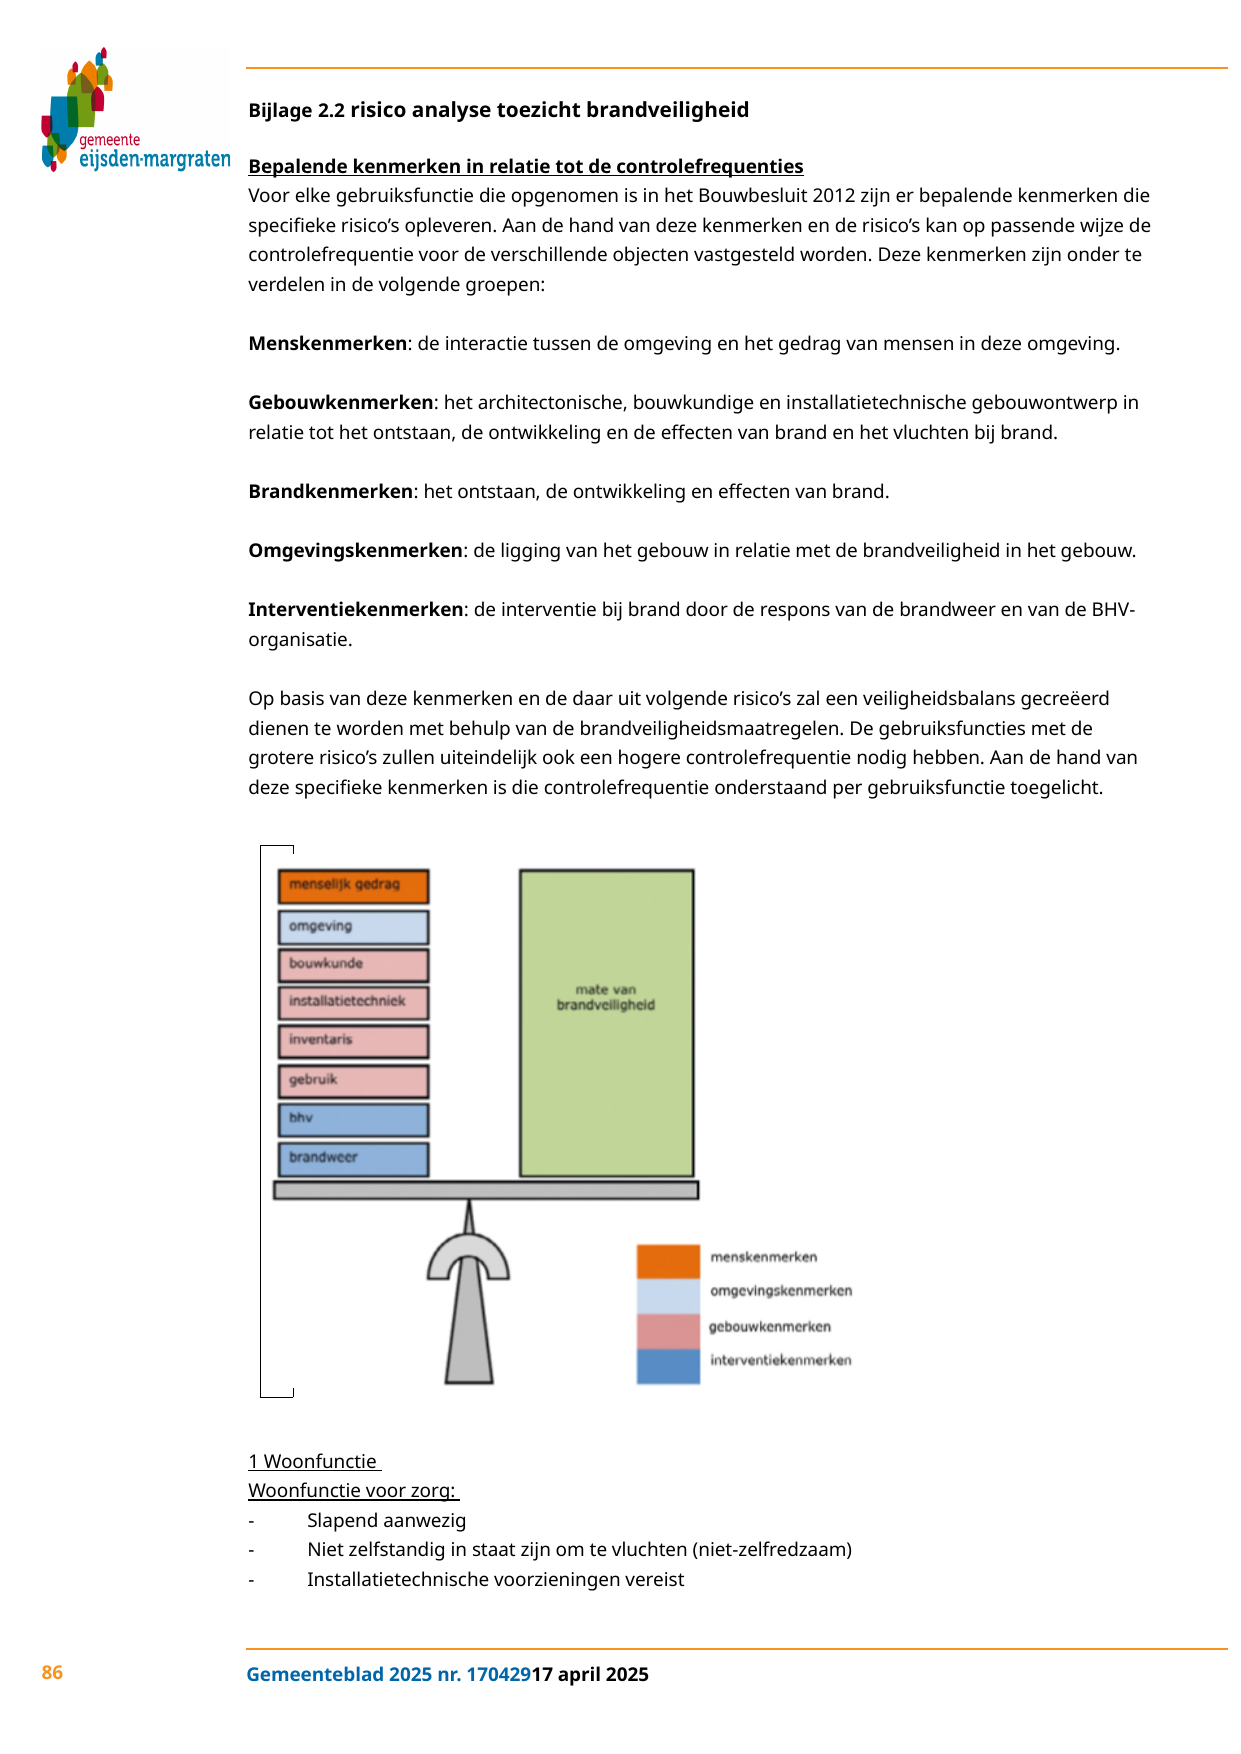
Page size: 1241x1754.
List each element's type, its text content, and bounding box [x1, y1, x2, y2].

text Op basis van deze kenmerken en de daar uit volgende risico’s zal een veiligheidsbalans gecreëerd dienen te worden met behulp van de brandveiligheidsmaatregelen. De gebruiksfuncties met de grotere risico’s zullen uiteindelijk ook een hogere controlefrequentie nodig hebben. Aan de hand van deze specifieke kenmerken is die controlefrequentie onderstaand per gebruiksfunctie toegelicht. [248, 685, 1152, 800]
list Installatietechnische voorzieningen vereist [248, 1566, 1152, 1592]
text Interventiekenmerken: de interventie bij brand door de respons van de brandweer en van de BHV-organisatie. [248, 597, 1152, 652]
text Omgevingskenmerken: de ligging van het gebouw in relatie met de brandveiligheid in het gebouw. [248, 537, 1152, 563]
text Brandkenmerken: het ontstaan, de ontwikkeling en effecten van brand. [248, 478, 1152, 504]
picture [41, 47, 231, 172]
text 1 Woonfunctie [248, 1448, 1152, 1474]
text Gebouwkenmerken: het architectonische, bouwkundige en installatietechnische gebouwontwerp in relatie tot het ontstaan, de ontwikkeling en de effecten van brand en het vluchten bij brand. [248, 389, 1152, 445]
text Woonfunctie voor zorg: [248, 1477, 1152, 1503]
list Niet zelfstandig in staat zijn om te vluchten (niet-zelfredzaam) [248, 1537, 1152, 1562]
list Slapend aanwezig [248, 1507, 1152, 1533]
text Menskenmerken: de interactie tussen de omgeving en het gedrag van mensen in deze omgeving. [248, 330, 1152, 356]
text Bepalende kenmerken in relatie tot de controlefrequenties [248, 153, 1152, 179]
text Bijlage 2.2 risico analyse toezicht brandveiligheid [248, 95, 1152, 123]
picture [268, 854, 860, 1388]
text Voor elke gebruiksfunctie die opgenomen is in het Bouwbesluit 2012 zijn er bepalende kenmerken die specifieke risico’s opleveren. Aan de hand van deze kenmerken en de risico’s kan op passende wijze de controlefrequentie voor de verschillende objecten vastgesteld worden. Deze kenmerken zijn onder te verdelen in de volgende groepen: [248, 182, 1152, 297]
